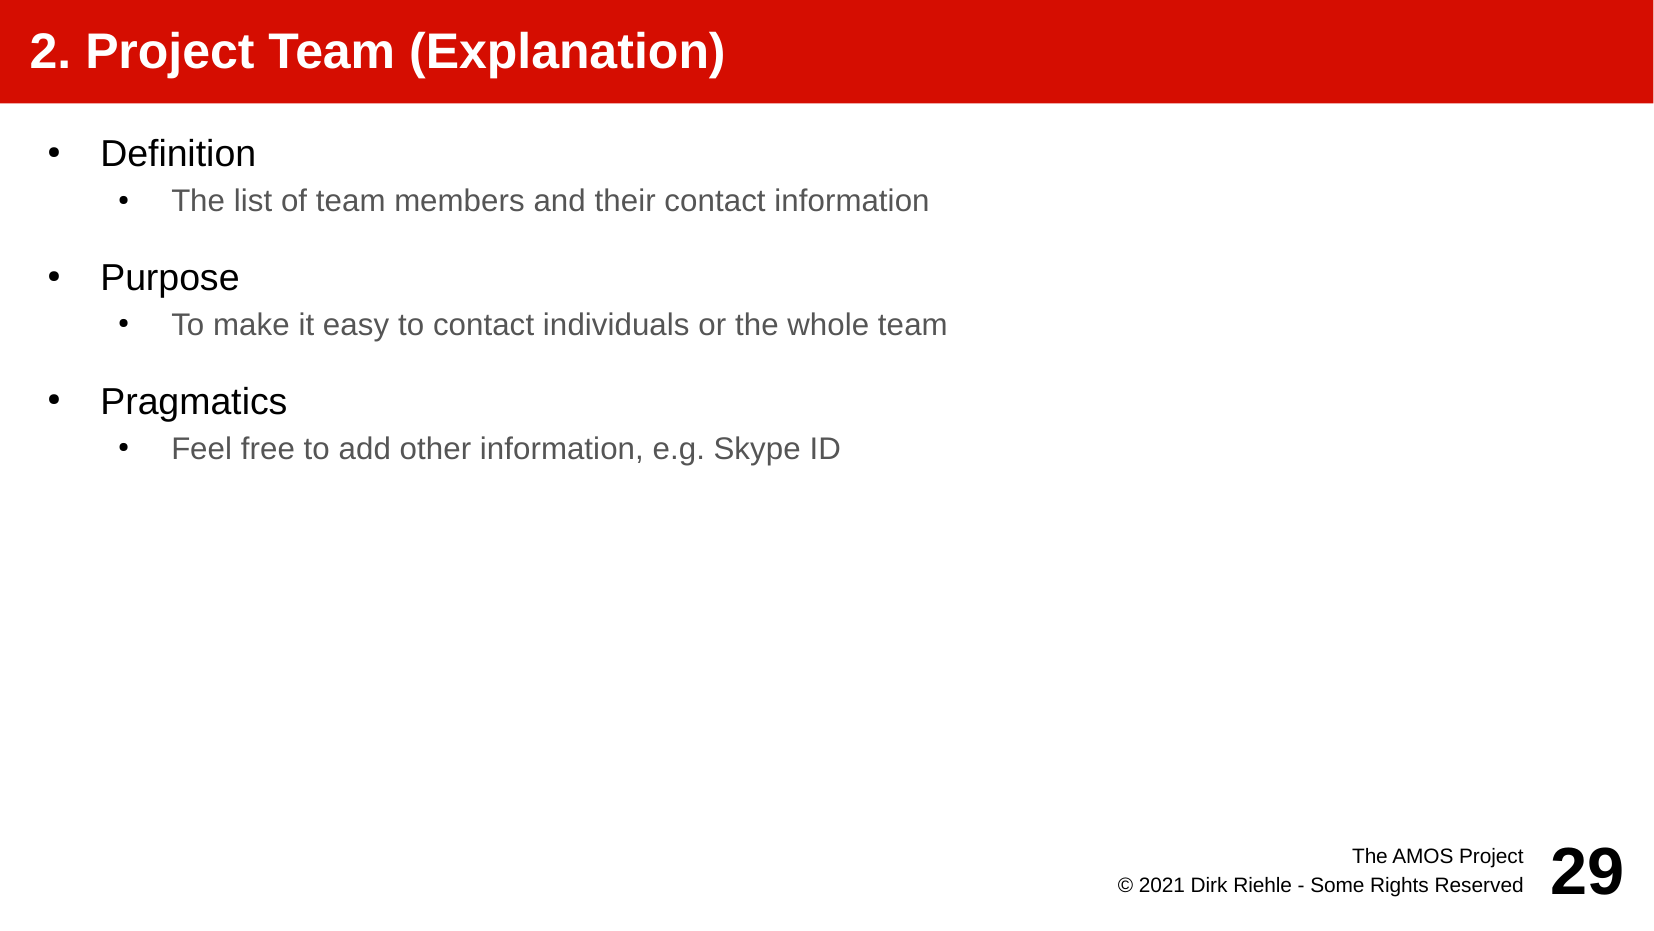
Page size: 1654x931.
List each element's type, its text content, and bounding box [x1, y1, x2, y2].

list Definition The list of team members and their contact information Purpose To make it easy to contact individuals or the whole team Pragmatics Feel free to add other information, e.g. Skype ID [29, 132, 1625, 813]
title 2. Project Team (Explanation) [0, 0, 1654, 104]
